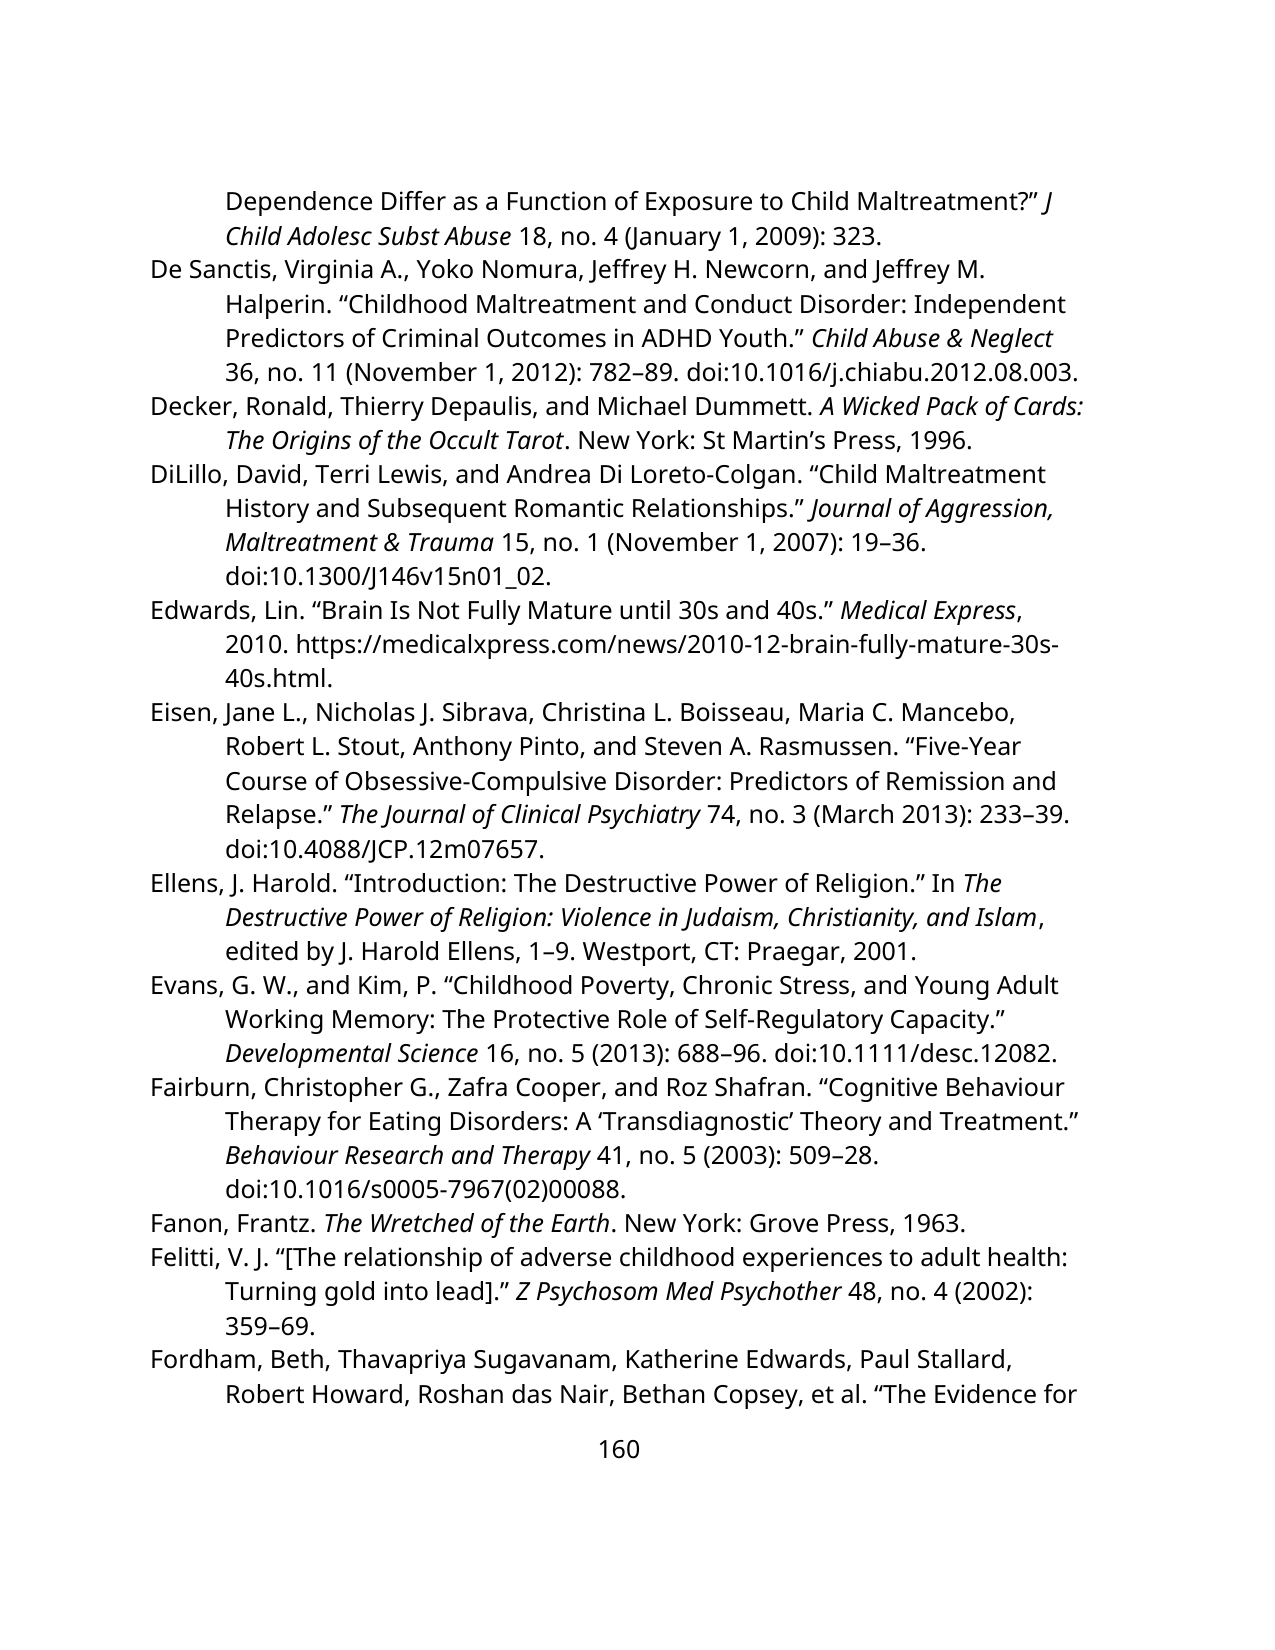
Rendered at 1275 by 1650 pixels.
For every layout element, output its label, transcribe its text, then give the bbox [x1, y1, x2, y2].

text De Sanctis, Virginia A., Yoko Nomura, Jeffrey H. Newcorn, and Jeffrey M. Halperin. “Childhood Maltreatment and Conduct Disorder: Independent Predictors of Criminal Outcomes in ADHD Youth.” Child Abuse & Neglect 36, no. 11 (November 1, 2012): 782–89. doi:10.1016/j.chiabu.2012.08.003. [150, 252, 1087, 388]
text Fairburn, Christopher G., Zafra Cooper, and Roz Shafran. “Cognitive Behaviour Therapy for Eating Disorders: A ‘Transdiagnostic’ Theory and Treatment.” Behaviour Research and Therapy 41, no. 5 (2003): 509–28. doi:10.1016/s0005-7967(02)00088. [150, 1070, 1087, 1206]
text Eisen, Jane L., Nicholas J. Sibrava, Christina L. Boisseau, Maria C. Mancebo, Robert L. Stout, Anthony Pinto, and Steven A. Rasmussen. “Five-Year Course of Obsessive-Compulsive Disorder: Predictors of Remission and Relapse.” The Journal of Clinical Psychiatry 74, no. 3 (March 2013): 233–39. doi:10.4088/JCP.12m07657. [150, 695, 1087, 865]
text Evans, G. W., and Kim, P. “Childhood Poverty, Chronic Stress, and Young Adult Working Memory: The Protective Role of Self-Regulatory Capacity.” Developmental Science 16, no. 5 (2013): 688–96. doi:10.1111/desc.12082. [150, 967, 1087, 1070]
text Ellens, J. Harold. “Introduction: The Destructive Power of Religion.” In The Destructive Power of Religion: Violence in Judaism, Christianity, and Islam, edited by J. Harold Ellens, 1–9. Westport, CT: Praegar, 2001. [150, 865, 1087, 967]
text Fordham, Beth, Thavapriya Sugavanam, Katherine Edwards, Paul Stallard, Robert Howard, Roshan das Nair, Bethan Copsey, et al. “The Evidence for [150, 1342, 1087, 1410]
text Felitti, V. J. “[The relationship of adverse childhood experiences to adult health: Turning gold into lead].” Z Psychosom Med Psychother 48, no. 4 (2002): 359–69. [150, 1240, 1087, 1342]
text Edwards, Lin. “Brain Is Not Fully Mature until 30s and 40s.” Medical Express, 2010. https://medicalxpress.com/news/2010-12-brain-fully-mature-30s-40s.html. [150, 593, 1087, 695]
text DiLillo, David, Terri Lewis, and Andrea Di Loreto-Colgan. “Child Maltreatment History and Subsequent Romantic Relationships.” Journal of Aggression, Maltreatment & Trauma 15, no. 1 (November 1, 2007): 19–36. doi:10.1300/J146v15n01_02. [150, 457, 1087, 593]
text Dependence Differ as a Function of Exposure to Child Maltreatment?” J Child Adolesc Subst Abuse 18, no. 4 (January 1, 2009): 323. [150, 184, 1087, 252]
text Decker, Ronald, Thierry Depaulis, and Michael Dummett. A Wicked Pack of Cards: The Origins of the Occult Tarot. New York: St Martin’s Press, 1996. [150, 388, 1087, 457]
text Fanon, Frantz. The Wretched of the Earth. New York: Grove Press, 1963. [150, 1206, 1087, 1240]
